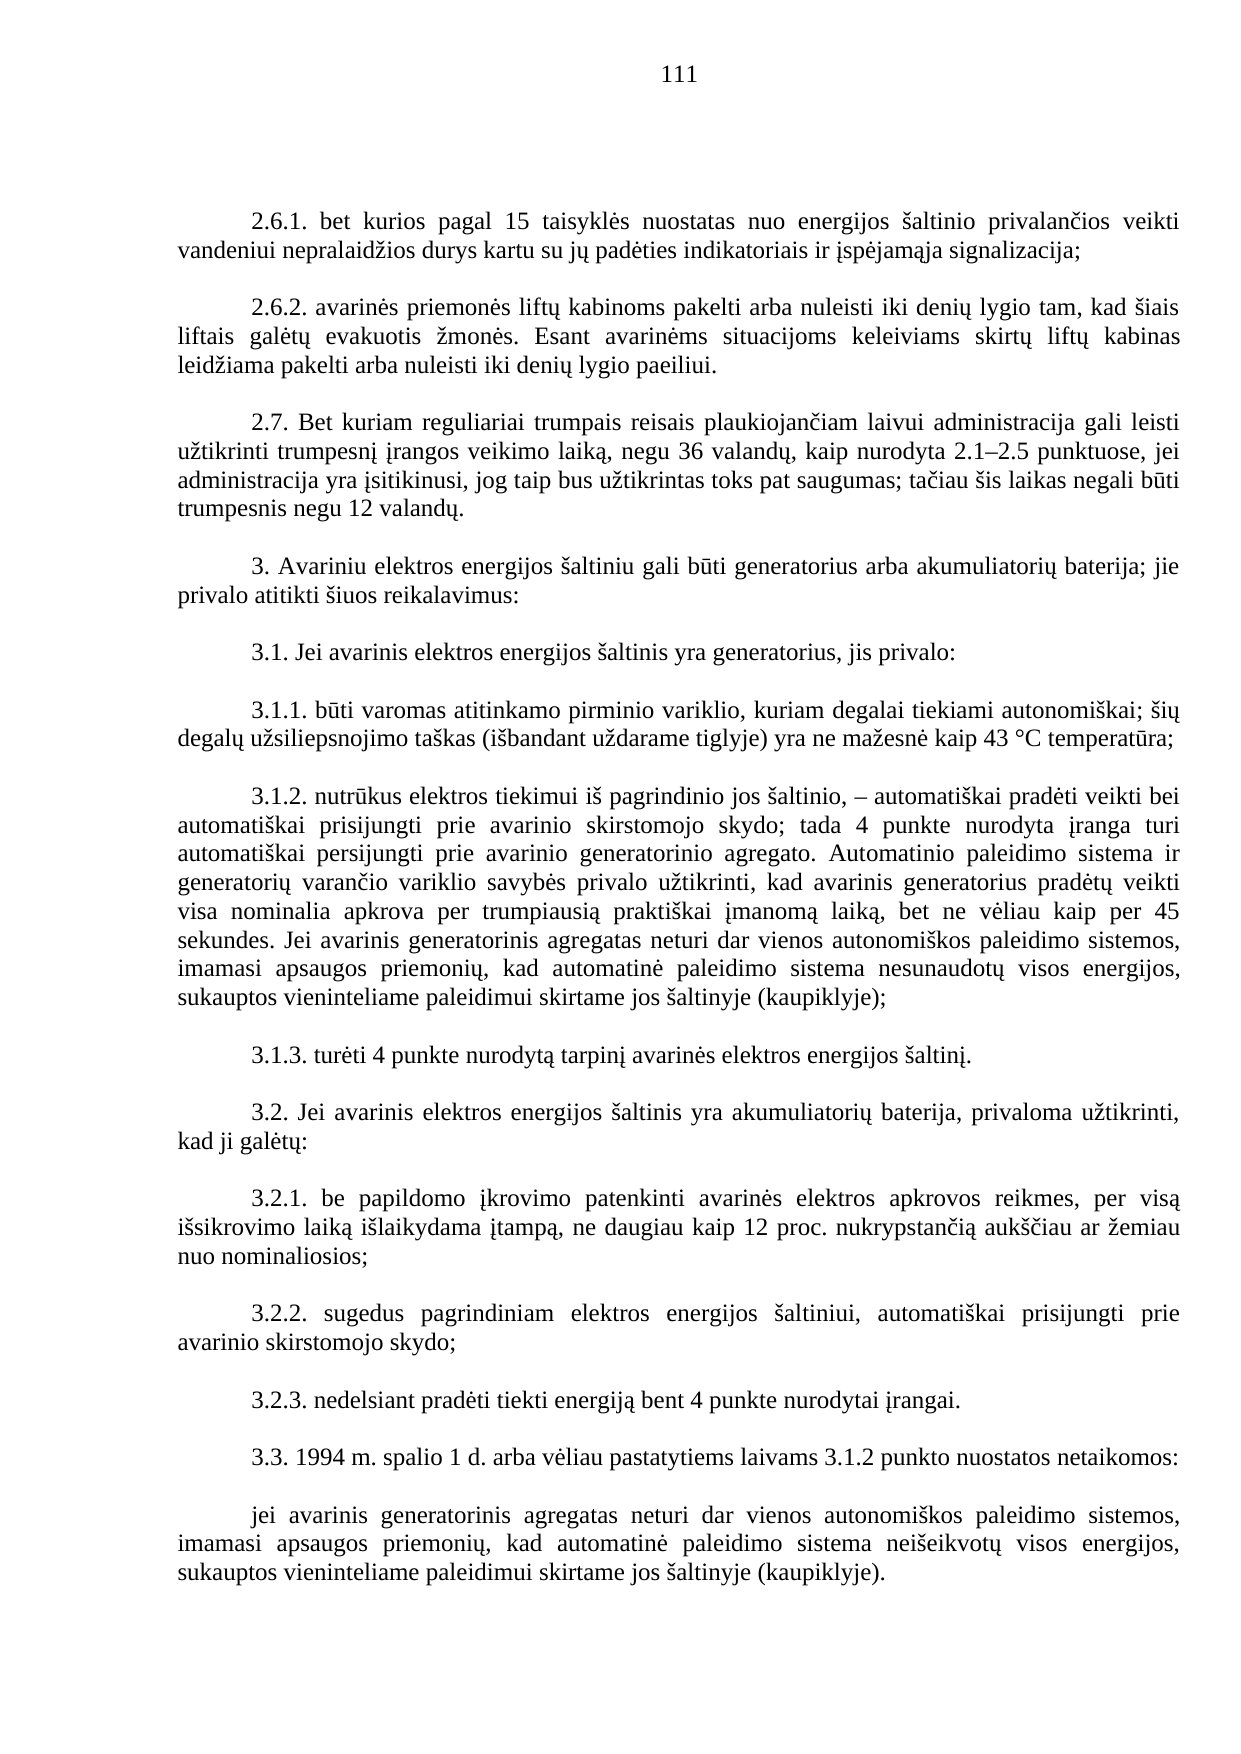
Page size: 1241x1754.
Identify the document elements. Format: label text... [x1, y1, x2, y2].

text 3.2.2. sugedus pagrindiniam elektros energijos šaltiniui, automatiškai prisijungti prie avarinio skirstomojo skydo; [177, 1298, 1181, 1356]
text 3.2. Jei avarinis elektros energijos šaltinis yra akumuliatorių baterija, privaloma užtikrinti, kad ji galėtų: [177, 1097, 1181, 1155]
text 2.7. Bet kuriam reguliariai trumpais reisais plaukiojančiam laivui administracija gali leisti užtikrinti trumpesnį įrangos veikimo laiką, negu 36 valandų, kaip nurodyta 2.1–2.5 punktuose, jei administracija yra įsitikinusi, jog taip bus užtikrintas toks pat saugumas; tačiau šis laikas negali būti trumpesnis negu 12 valandų. [177, 407, 1181, 522]
text 2.6.2. avarinės priemonės liftų kabinoms pakelti arba nuleisti iki denių lygio tam, kad šiais liftais galėtų evakuotis žmonės. Esant avarinėms situacijoms keleiviams skirtų liftų kabinas leidžiama pakelti arba nuleisti iki denių lygio paeiliui. [177, 292, 1181, 378]
text 3.3. 1994 m. spalio 1 d. arba vėliau pastatytiems laivams 3.1.2 punkto nuostatos netaikomos: [177, 1442, 1181, 1471]
text 2.6.1. bet kurios pagal 15 taisyklės nuostatas nuo energijos šaltinio privalančios veikti vandeniui nepralaidžios durys kartu su jų padėties indikatoriais ir įspėjamąja signalizacija; [177, 206, 1181, 263]
text 3.2.1. be papildomo įkrovimo patenkinti avarinės elektros apkrovos reikmes, per visą išsikrovimo laiką išlaikydama įtampą, ne daugiau kaip 12 proc. nukrypstančią aukščiau ar žemiau nuo nominaliosios; [177, 1183, 1181, 1270]
text 3.1.3. turėti 4 punkte nurodytą tarpinį avarinės elektros energijos šaltinį. [177, 1040, 1181, 1068]
text 3.1.2. nutrūkus elektros tiekimui iš pagrindinio jos šaltinio, – automatiškai pradėti veikti bei automatiškai prisijungti prie avarinio skirstomojo skydo; tada 4 punkte nurodyta įranga turi automatiškai persijungti prie avarinio generatorinio agregato. Automatinio paleidimo sistema ir generatorių varančio variklio savybės privalo užtikrinti, kad avarinis generatorius pradėtų veikti visa nominalia apkrova per trumpiausią praktiškai įmanomą laiką, bet ne vėliau kaip per 45 sekundes. Jei avarinis generatorinis agregatas neturi dar vienos autonomiškos paleidimo sistemos, imamasi apsaugos priemonių, kad automatinė paleidimo sistema nesunaudotų visos energijos, sukauptos vieninteliame paleidimui skirtame jos šaltinyje (kaupiklyje); [177, 781, 1181, 1011]
text 3. Avariniu elektros energijos šaltiniu gali būti generatorius arba akumuliatorių baterija; jie privalo atitikti šiuos reikalavimus: [177, 551, 1181, 608]
text 3.2.3. nedelsiant pradėti tiekti energiją bent 4 punkte nurodytai įrangai. [177, 1385, 1181, 1413]
text 3.1. Jei avarinis elektros energijos šaltinis yra generatorius, jis privalo: [177, 637, 1181, 666]
text 3.1.1. būti varomas atitinkamo pirminio variklio, kuriam degalai tiekiami autonomiškai; šių degalų užsiliepsnojimo taškas (išbandant uždarame tiglyje) yra ne mažesnė kaip 43 °C temperatūra; [177, 695, 1181, 752]
text jei avarinis generatorinis agregatas neturi dar vienos autonomiškos paleidimo sistemos, imamasi apsaugos priemonių, kad automatinė paleidimo sistema neišeikvotų visos energijos, sukauptos vieninteliame paleidimui skirtame jos šaltinyje (kaupiklyje). [177, 1500, 1181, 1586]
